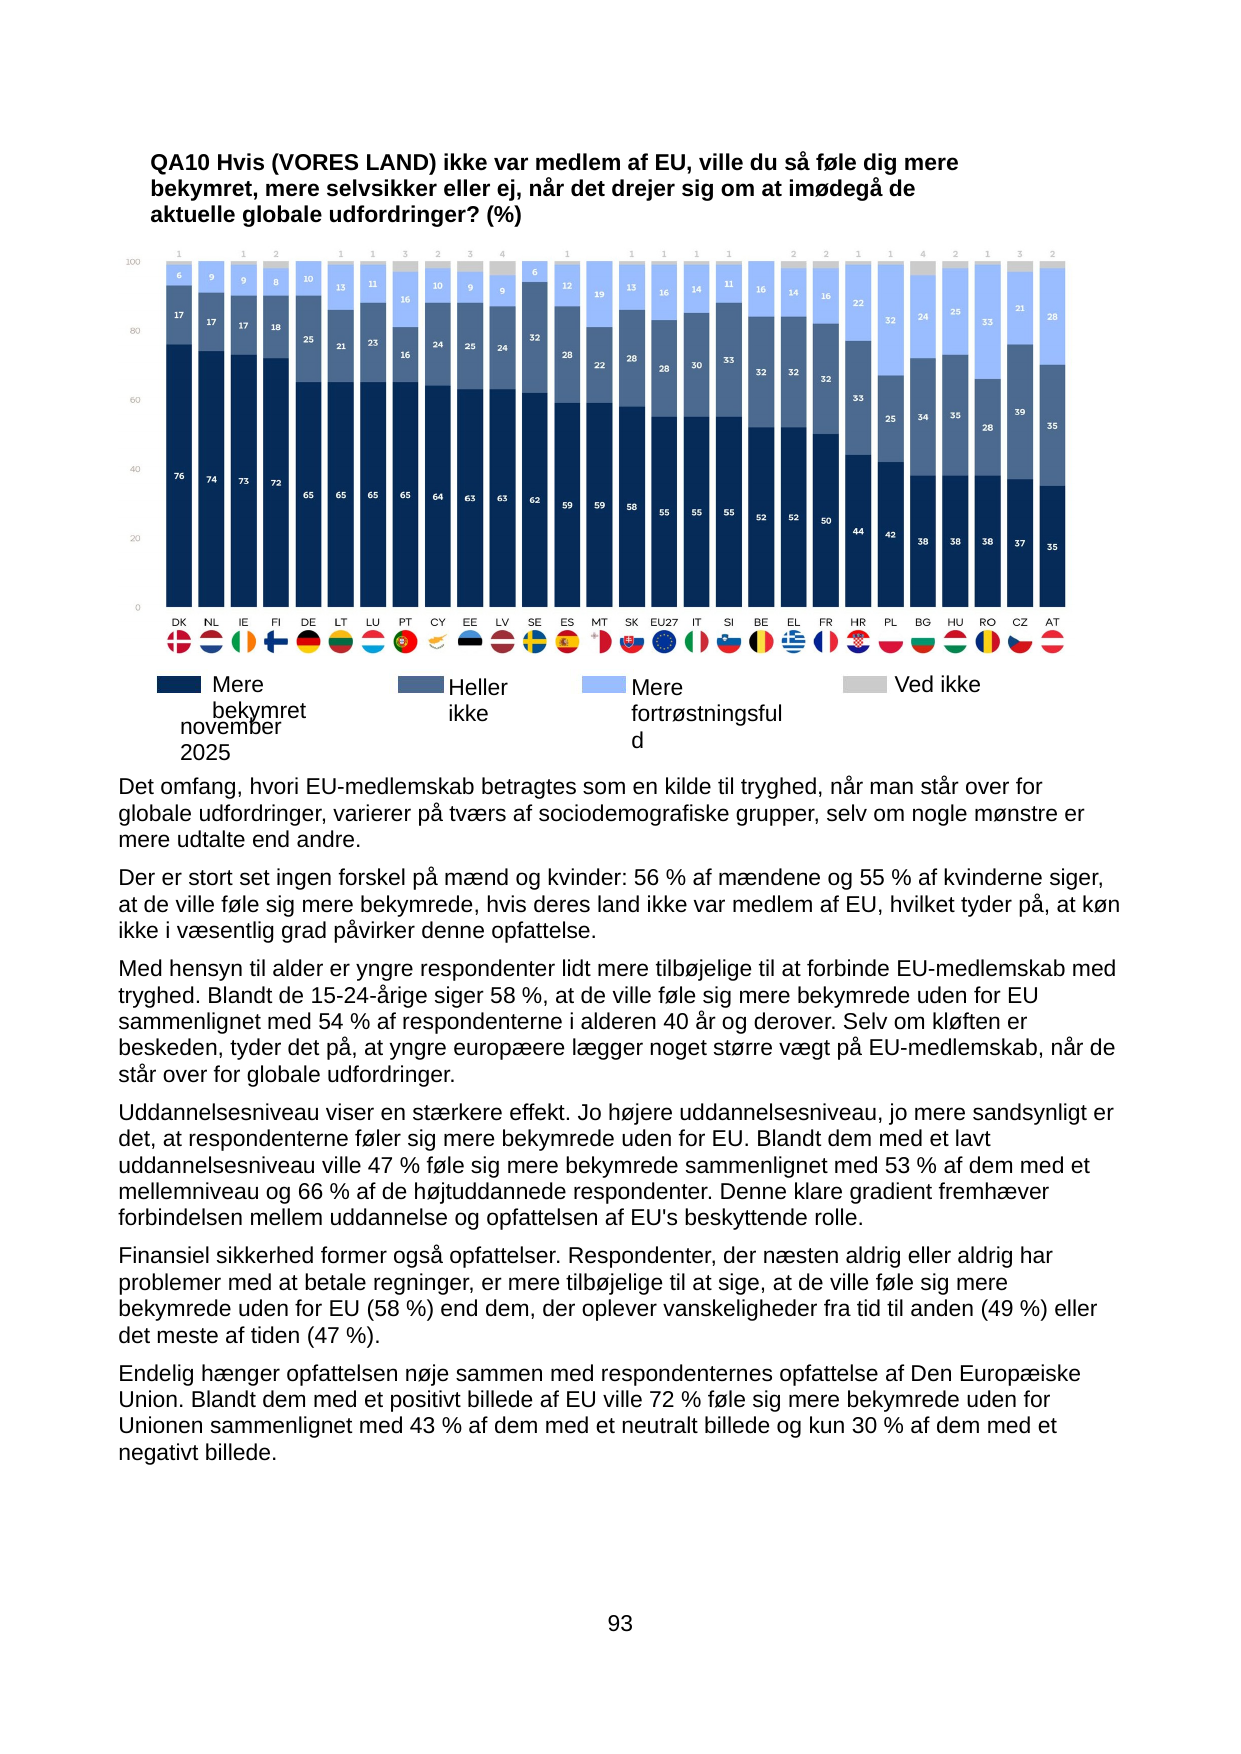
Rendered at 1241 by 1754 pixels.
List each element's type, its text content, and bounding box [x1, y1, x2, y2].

picture [118, 242, 1075, 656]
picture [149, 669, 891, 694]
text Der er stort set ingen forskel på mænd og kvinder: 56 % af mændene og 55 % af kvinderne siger, at de ville føle sig mere bekymrede, hvis deres land ikke var medlem af EU, hvilket tyder på, at køn ikke i væsentlig grad påvirker denne opfattelse. [118, 864, 1122, 943]
picture [635, 684, 639, 694]
text Det omfang, hvori EU-medlemskab betragtes som en kilde til tryghed, når man står over for globale udfordringer, varierer på tværs af sociodemografiske grupper, selv om nogle mønstre er mere udtalte end andre. [118, 118, 1122, 852]
text Med hensyn til alder er yngre respondenter lidt mere tilbøjelige til at forbinde EU-medlemskab med tryghed. Blandt de 15-24-årige siger 58 %, at de ville føle sig mere bekymrede uden for EU sammenlignet med 54 % af respondenterne i alderen 40 år og derover. Selv om kløften er beskeden, tyder det på, at yngre europæere lægger noget større vægt på EU-medlemskab, når de står over for globale udfordringer. [118, 955, 1122, 1087]
text Finansiel sikkerhed former også opfattelser. Respondenter, der næsten aldrig eller aldrig har problemer med at betale regninger, er mere tilbøjelige til at sige, at de ville føle sig mere bekymrede uden for EU (58 %) end dem, der oplever vanskeligheder fra tid til anden (49 %) eller det meste af tiden (47 %). [118, 1242, 1122, 1348]
picture [642, 684, 646, 694]
picture [452, 688, 461, 694]
text Endelig hænger opfattelsen nøje sammen med respondenternes opfattelse af Den Europæiske Union. Blandt dem med et positivt billede af EU ville 72 % føle sig mere bekymrede uden for Unionen sammenlignet med 43 % af dem med et neutralt billede og kun 30 % af dem med et negativt billede. [118, 1360, 1122, 1465]
text Uddannelsesniveau viser en stærkere effekt. Jo højere uddannelsesniveau, jo mere sandsynligt er det, at respondenterne føler sig mere bekymrede uden for EU. Blandt dem med et lavt uddannelsesniveau ville 47 % føle sig mere bekymrede sammenlignet med 53 % af dem med et mellemniveau og 66 % af de højtuddannede respondenter. Denne klare gradient fremhæver forbindelsen mellem uddannelse og opfattelsen af EU's beskyttende rolle. [118, 1099, 1122, 1231]
